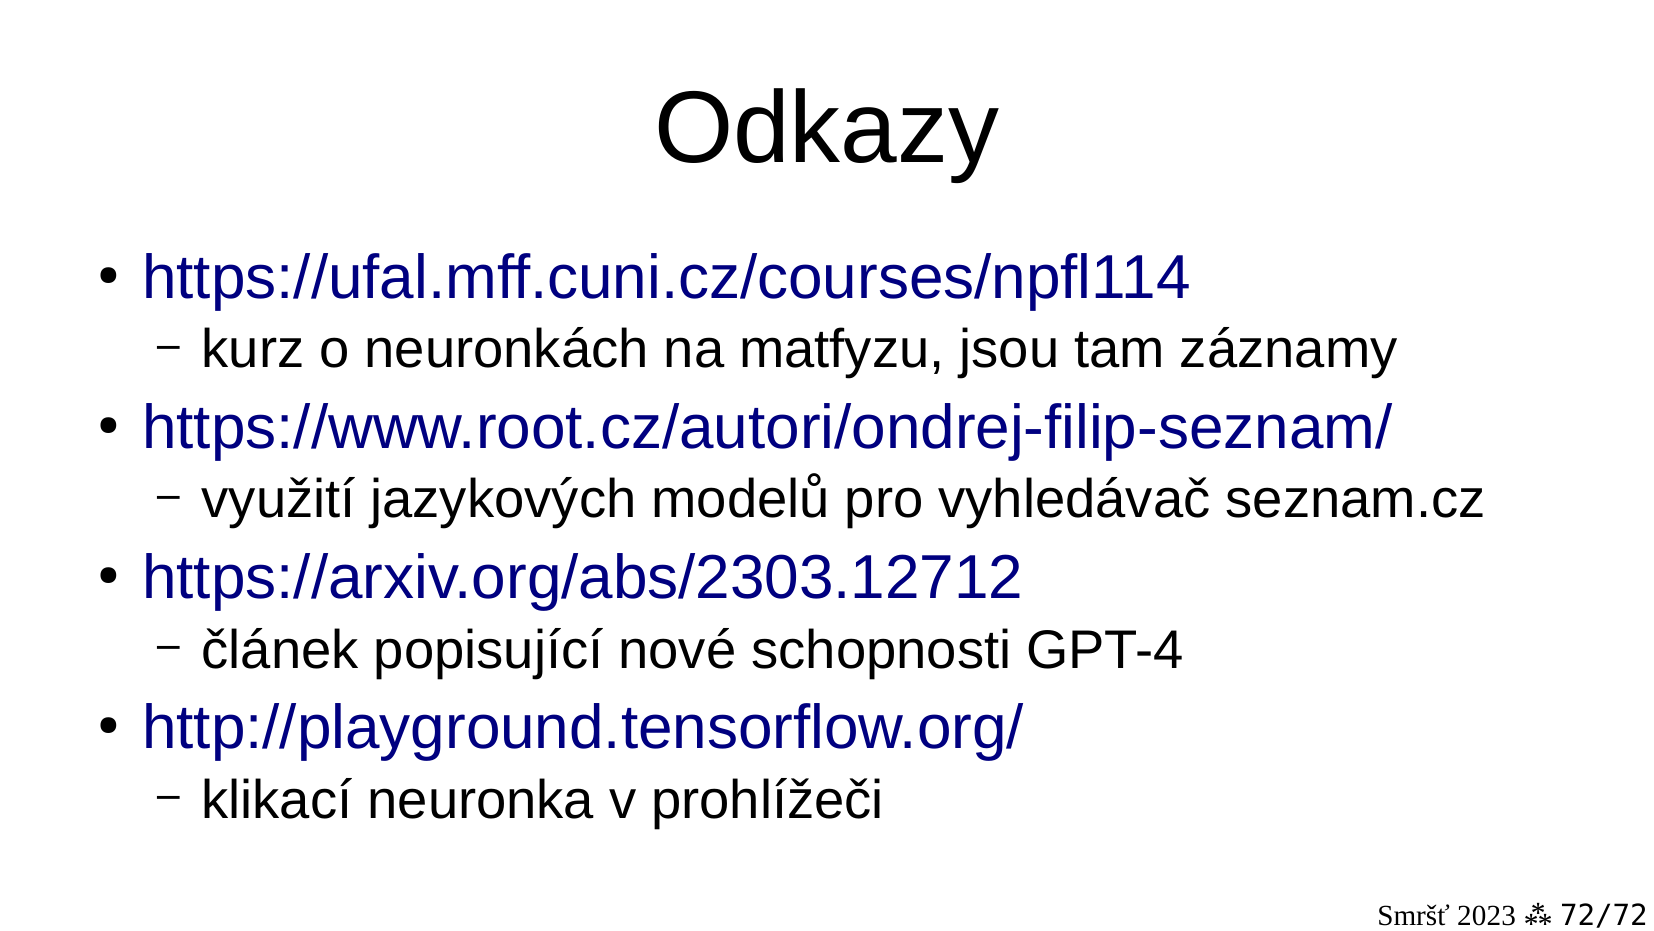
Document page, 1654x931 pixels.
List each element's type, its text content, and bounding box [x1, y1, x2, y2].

title Odkazy [82, 41, 1571, 214]
list https://ufal.mff.cuni.cz/courses/npfl114 kurz o neuronkách na matfyzu, jsou tam záznamy https://www.root.cz/autori/ondrej-filip-seznam/ využití jazykových modelů pro vyhledávač seznam.cz https://arxiv.org/abs/2303.12712 článek popisující nové schopnosti GPT-4 http://playground.tensorflow.org/ klikací neuronka v prohlížeči [82, 241, 1571, 842]
